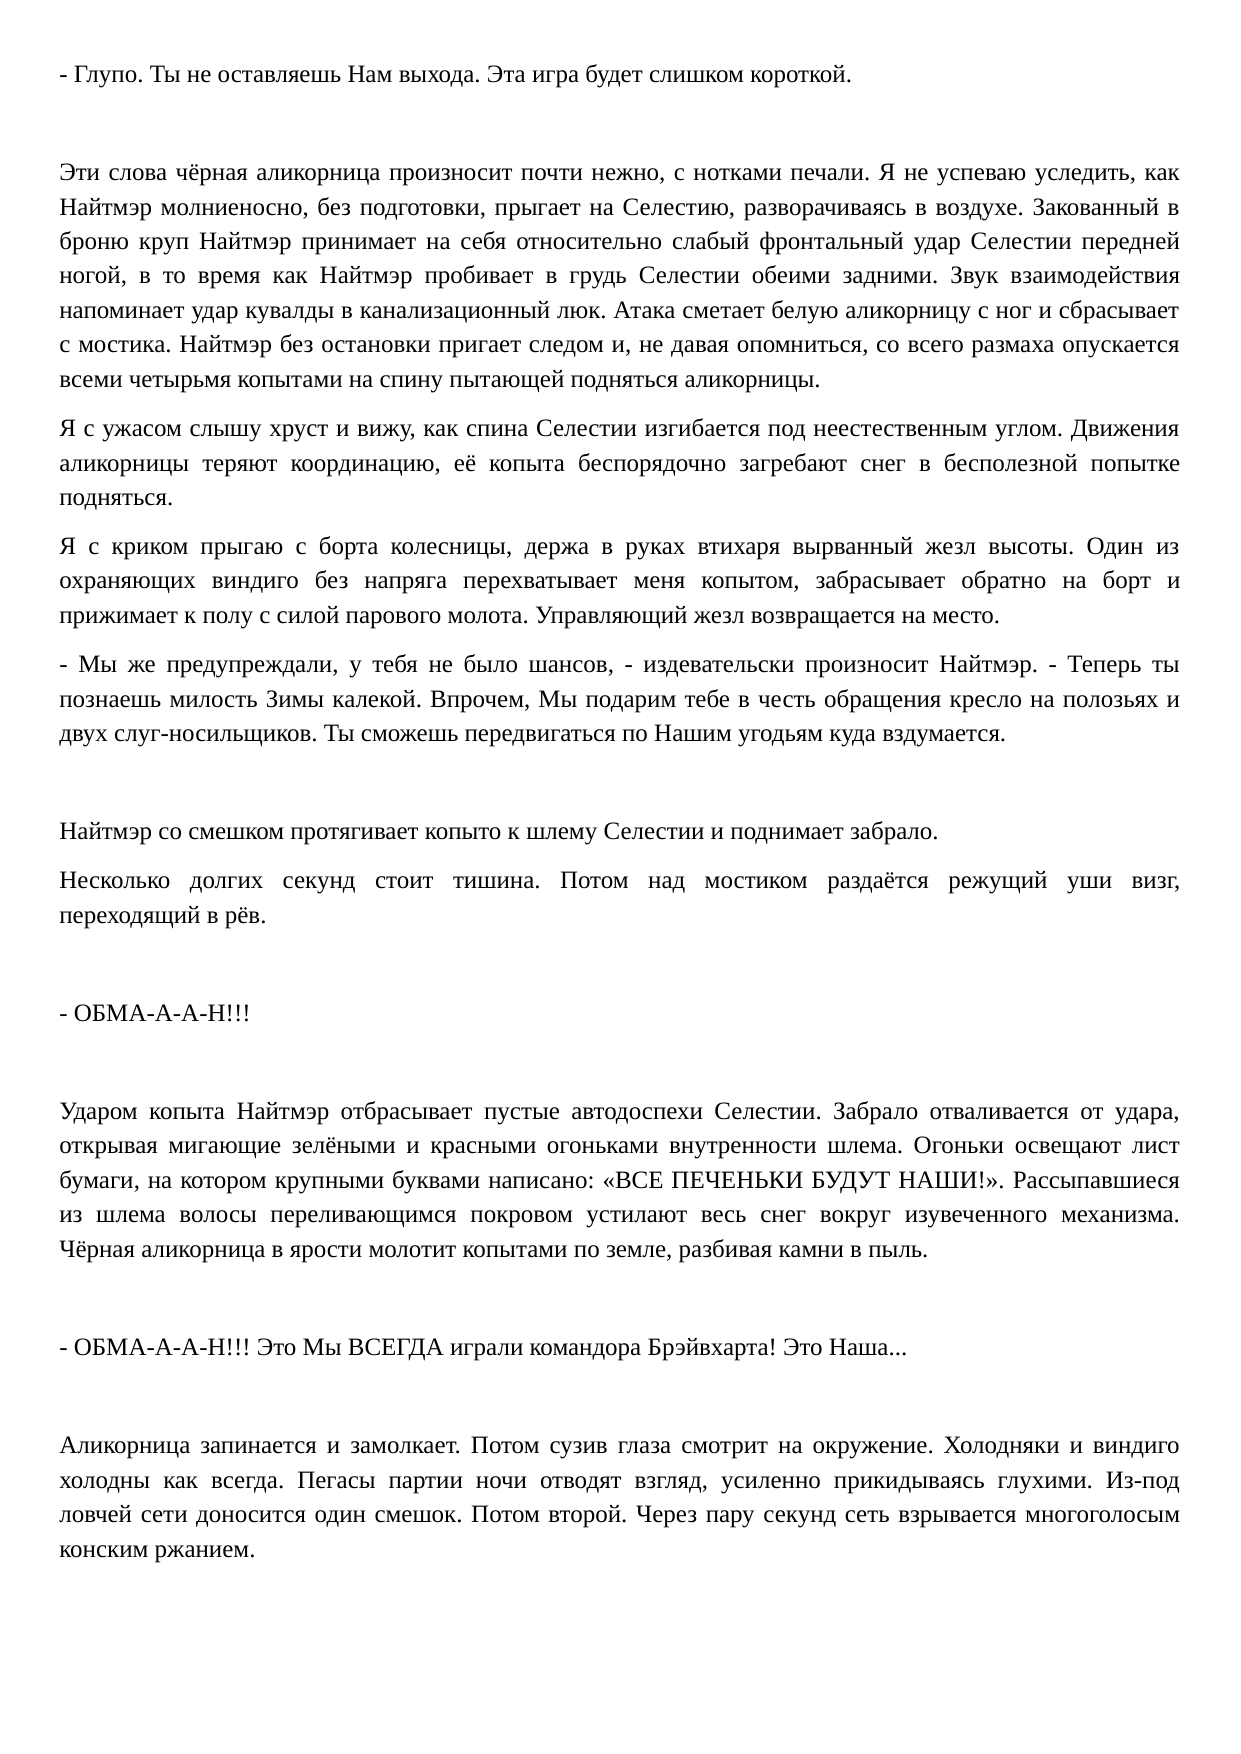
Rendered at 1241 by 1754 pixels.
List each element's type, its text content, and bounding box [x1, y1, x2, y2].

text - ОБМА-А-А-Н!!! [59, 998, 1181, 1027]
text Несколько долгих секунд стоит тишина. Потом над мостиком раздаётся режущий уши визг, переходящий в рёв. [59, 865, 1181, 928]
text Аликорница запинается и замолкает. Потом сузив глаза смотрит на окружение. Холодняки и виндиго холодны как всегда. Пегасы партии ночи отводят взгляд, усиленно прикидываясь глухими. Из-под ловчей сети доносится один смешок. Потом второй. Через пару секунд сеть взрывается многоголосым конским ржанием. [59, 1430, 1181, 1562]
text Найтмэр со смешком протягивает копыто к шлему Селестии и поднимает забрало. [59, 816, 1181, 845]
text Эти слова чёрная аликорница произносит почти нежно, с нотками печали. Я не успеваю уследить, как Найтмэр молниеносно, без подготовки, прыгает на Селестию, разворачиваясь в воздухе. Закованный в броню круп Найтмэр принимает на себя относительно слабый фронтальный удар Селестии передней ногой, в то время как Найтмэр пробивает в грудь Селестии обеими задними. Звук взаимодействия напоминает удар кувалды в канализационный люк. Атака сметает белую аликорницу с ног и сбрасывает с мостика. Найтмэр без остановки пригает следом и, не давая опомниться, со всего размаха опускается всеми четырьмя копытами на спину пытающей подняться аликорницы. [59, 157, 1181, 393]
text Я с ужасом слышу хруст и вижу, как спина Селестии изгибается под неестественным углом. Движения аликорницы теряют координацию, её копыта беспорядочно загребают снег в бесполезной попытке подняться. [59, 413, 1181, 511]
text Ударом копыта Найтмэр отбрасывает пустые автодоспехи Селестии. Забрало отваливается от удара, открывая мигающие зелёными и красными огоньками внутренности шлема. Огоньки освещают лист бумаги, на котором крупными буквами написано: «ВСЕ ПЕЧЕНЬКИ БУДУТ НАШИ!». Рассыпавшиеся из шлема волосы переливающимся покровом устилают весь снег вокруг изувеченного механизма. Чёрная аликорница в ярости молотит копытами по земле, разбивая камни в пыль. [59, 1096, 1181, 1263]
text - Глупо. Ты не оставляешь Нам выхода. Эта игра будет слишком короткой. [59, 59, 1181, 88]
text Я с криком прыгаю с борта колесницы, держа в руках втихаря вырванный жезл высоты. Один из охраняющих виндиго без напряга перехватывает меня копытом, забрасывает обратно на борт и прижимает к полу с силой парового молота. Управляющий жезл возвращается на место. [59, 531, 1181, 629]
text - ОБМА-А-А-Н!!! Это Мы ВСЕГДА играли командора Брэйвхарта! Это Наша... [59, 1332, 1181, 1361]
text - Мы же предупреждали, у тебя не было шансов, - издевательски произносит Найтмэр. - Теперь ты познаешь милость Зимы калекой. Впрочем, Мы подарим тебе в честь обращения кресло на полозьях и двух слуг-носильщиков. Ты сможешь передвигаться по Нашим угодьям куда вздумается. [59, 649, 1181, 747]
